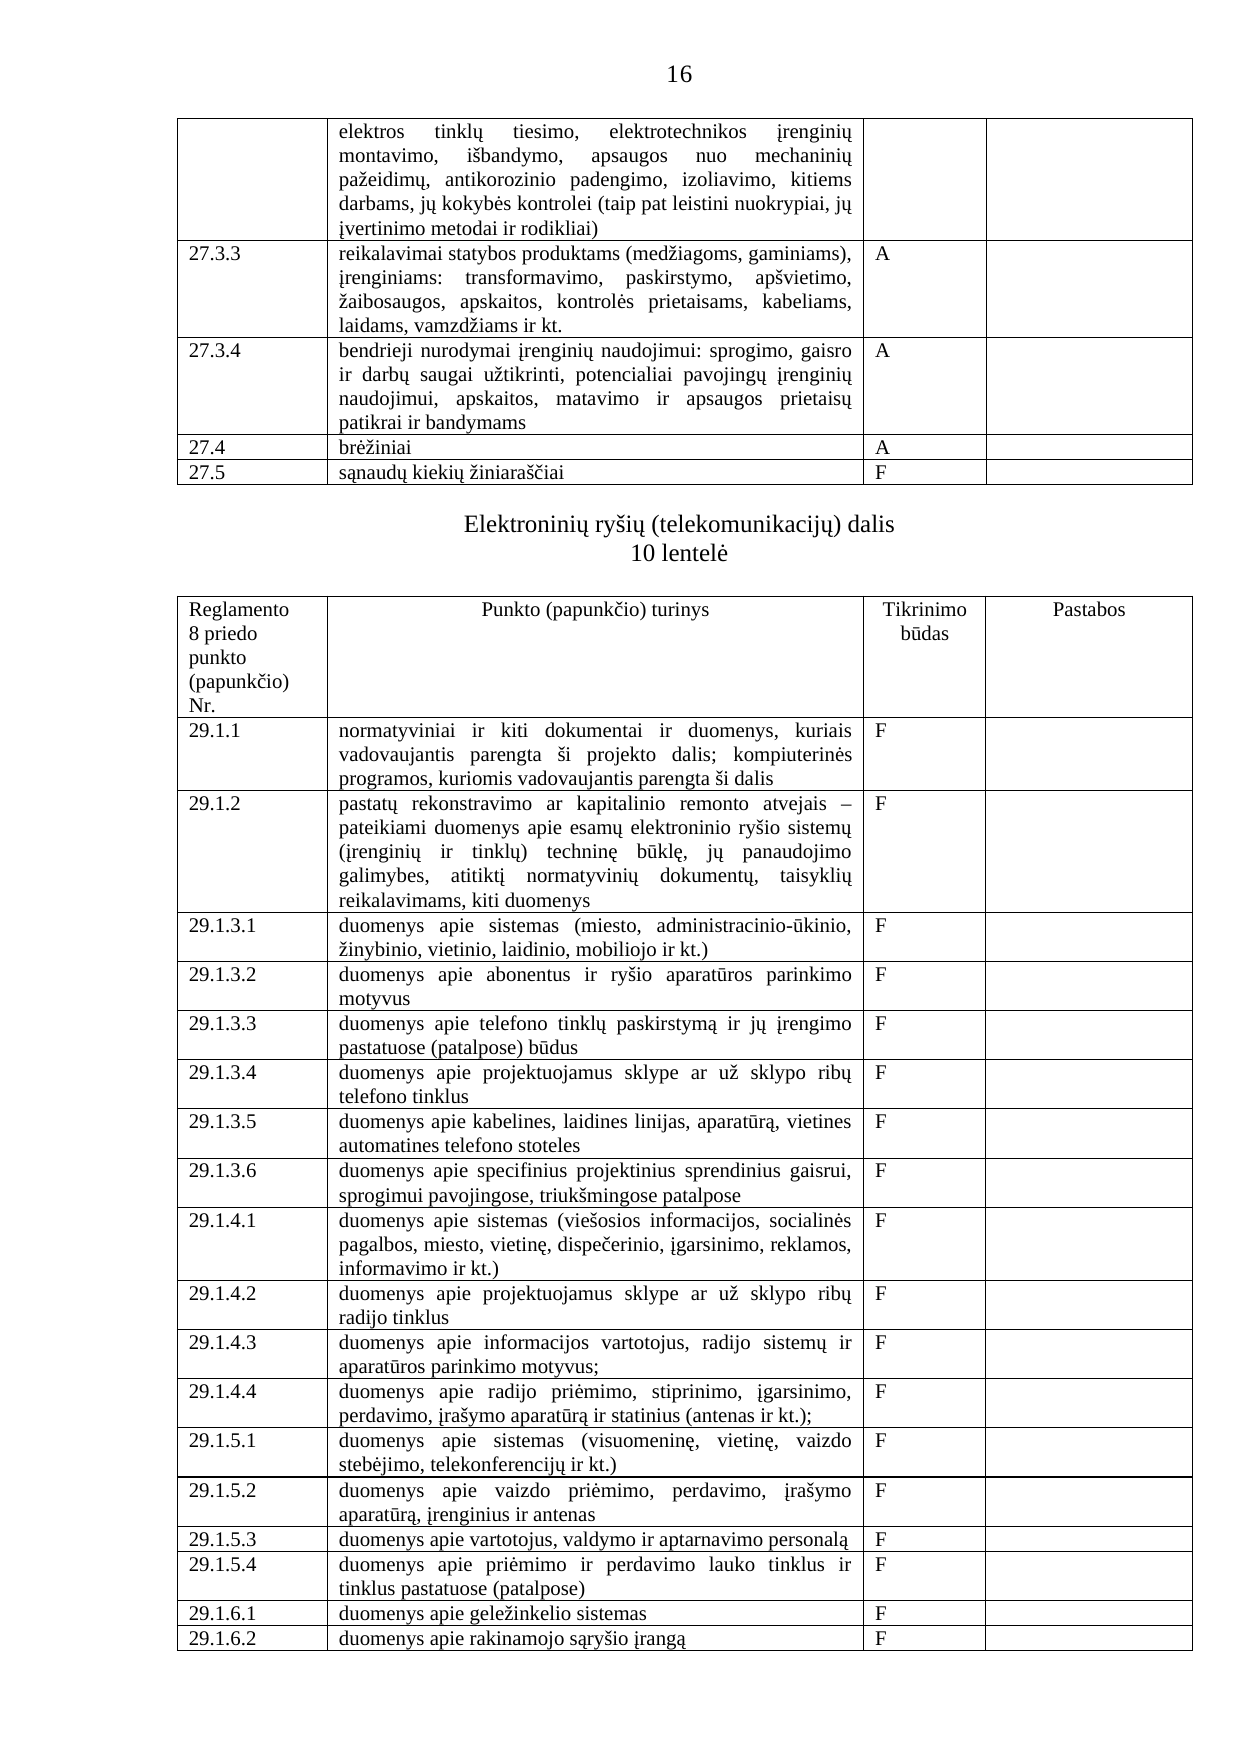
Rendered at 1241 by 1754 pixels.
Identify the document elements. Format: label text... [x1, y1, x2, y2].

table_cell 29.1.4.4 [178, 1379, 327, 1427]
table_cell [986, 913, 1192, 961]
table_header Tikrinimo būdas [864, 597, 985, 717]
table_cell [986, 1626, 1192, 1650]
table_cell 29.1.4.1 [178, 1208, 327, 1280]
table_cell [986, 1330, 1192, 1378]
table_cell brėžiniai [328, 435, 863, 459]
table_cell [987, 435, 1192, 459]
table_cell [986, 1552, 1192, 1600]
table_cell duomenys apie vaizdo priėmimo, perdavimo, įrašymo aparatūrą, įrenginius ir antenas [328, 1478, 863, 1526]
table_cell duomenys apie informacijos vartotojus, radijo sistemų ir aparatūros parinkimo motyvus; [328, 1330, 863, 1378]
table_cell 29.1.6.2 [178, 1626, 327, 1650]
table_cell normatyviniai ir kiti dokumentai ir duomenys, kuriais vadovaujantis parengta ši projekto dalis; kompiuterinės programos, kuriomis vadovaujantis parengta ši dalis [328, 718, 863, 790]
table_cell bendrieji nurodymai įrenginių naudojimui: sprogimo, gaisro ir darbų saugai užtikrinti, potencialiai pavojingų įrenginių naudojimui, apskaitos, matavimo ir apsaugos prietaisų patikrai ir bandymams [328, 338, 863, 434]
table_cell duomenys apie projektuojamus sklype ar už sklypo ribų telefono tinklus [328, 1060, 863, 1108]
table_cell [987, 119, 1192, 239]
table_cell pastatų rekonstravimo ar kapitalinio remonto atvejais – pateikiami duomenys apie esamų elektroninio ryšio sistemų (įrenginių ir tinklų) techninę būklę, jų panaudojimo galimybes, atitiktį normatyvinių dokumentų, taisyklių reikalavimams, kiti duomenys [328, 791, 863, 912]
table_cell 29.1.3.6 [178, 1159, 327, 1207]
table_cell 29.1.4.3 [178, 1330, 327, 1378]
table_cell duomenys apie kabelines, laidines linijas, aparatūrą, vietines automatines telefono stoteles [328, 1109, 863, 1157]
table_cell 29.1.4.2 [178, 1281, 327, 1329]
table_cell F [864, 1109, 985, 1157]
table_cell 29.1.3.3 [178, 1011, 327, 1059]
table_cell 27.3.3 [178, 241, 327, 337]
table_cell [986, 1159, 1192, 1207]
table_cell duomenys apie telefono tinklų paskirstymą ir jų įrengimo pastatuose (patalpose) būdus [328, 1011, 863, 1059]
table_cell F [864, 460, 986, 484]
table_cell 27.5 [178, 460, 327, 484]
table_cell [986, 1109, 1192, 1157]
table_cell [986, 1428, 1192, 1476]
table_cell [986, 1601, 1192, 1625]
table_header Pastabos [986, 597, 1192, 717]
table_cell 29.1.3.4 [178, 1060, 327, 1108]
table_cell 27.4 [178, 435, 327, 459]
table_cell F [864, 1159, 985, 1207]
table_cell duomenys apie rakinamojo sąryšio įrangą [328, 1626, 863, 1650]
table_cell [986, 1060, 1192, 1108]
table_cell 29.1.5.2 [178, 1478, 327, 1526]
table_cell F [864, 791, 985, 912]
table_cell F [864, 1626, 985, 1650]
table_cell F [864, 1428, 985, 1476]
table_cell [986, 1478, 1192, 1526]
table_cell elektros tinklų tiesimo, elektrotechnikos įrenginių montavimo, išbandymo, apsaugos nuo mechaninių pažeidimų, antikorozinio padengimo, izoliavimo, kitiems darbams, jų kokybės kontrolei (taip pat leistini nuokrypiai, jų įvertinimo metodai ir rodikliai) [328, 119, 863, 239]
table_cell duomenys apie projektuojamus sklype ar už sklypo ribų radijo tinklus [328, 1281, 863, 1329]
table_cell 29.1.5.3 [178, 1527, 327, 1551]
table_cell [864, 119, 986, 239]
table_cell F [864, 718, 985, 790]
table_cell 29.1.1 [178, 718, 327, 790]
table_cell [986, 791, 1192, 912]
table_cell A [864, 241, 986, 337]
table_cell duomenys apie priėmimo ir perdavimo lauko tinklus ir tinklus pastatuose (patalpose) [328, 1552, 863, 1600]
table_cell [986, 1208, 1192, 1280]
table_cell F [864, 1601, 985, 1625]
table_cell F [864, 1552, 985, 1600]
table_cell 29.1.3.5 [178, 1109, 327, 1157]
table_cell duomenys apie sistemas (viešosios informacijos, socialinės pagalbos, miesto, vietinę, dispečerinio, įgarsinimo, reklamos, informavimo ir kt.) [328, 1208, 863, 1280]
table_cell 29.1.2 [178, 791, 327, 912]
table_cell A [864, 435, 986, 459]
table_cell [986, 1379, 1192, 1427]
table_cell [986, 1281, 1192, 1329]
table_cell duomenys apie specifinius projektinius sprendinius gaisrui, sprogimui pavojingose, triukšmingose patalpose [328, 1159, 863, 1207]
table_cell [987, 241, 1192, 337]
table_cell F [864, 1330, 985, 1378]
table_cell duomenys apie radijo priėmimo, stiprinimo, įgarsinimo, perdavimo, įrašymo aparatūrą ir statinius (antenas ir kt.); [328, 1379, 863, 1427]
table_cell [987, 460, 1192, 484]
table_cell 29.1.3.1 [178, 913, 327, 961]
table_cell F [864, 1011, 985, 1059]
table_header Punkto (papunkčio) turinys [328, 597, 863, 717]
table_cell [986, 1527, 1192, 1551]
table_cell duomenys apie vartotojus, valdymo ir aptarnavimo personalą [328, 1527, 863, 1551]
table_cell duomenys apie sistemas (visuomeninę, vietinę, vaizdo stebėjimo, telekonferencijų ir kt.) [328, 1428, 863, 1476]
text Elektroninių ryšių (telekomunikacijų) dalis [177, 509, 1181, 538]
table_cell F [864, 1379, 985, 1427]
table_cell F [864, 913, 985, 961]
table_cell F [864, 1281, 985, 1329]
table_cell 29.1.5.1 [178, 1428, 327, 1476]
table_cell 29.1.3.2 [178, 962, 327, 1010]
table_cell F [864, 1060, 985, 1108]
table_header Reglamento 8 priedo punkto (papunkčio) Nr. [178, 597, 327, 717]
table_cell duomenys apie sistemas (miesto, administracinio-ūkinio, žinybinio, vietinio, laidinio, mobiliojo ir kt.) [328, 913, 863, 961]
table_cell 29.1.6.1 [178, 1601, 327, 1625]
table_cell A [864, 338, 986, 434]
table_cell [178, 119, 327, 239]
table_cell reikalavimai statybos produktams (medžiagoms, gaminiams), įrenginiams: transformavimo, paskirstymo, apšvietimo, žaibosaugos, apskaitos, kontrolės prietaisams, kabeliams, laidams, vamzdžiams ir kt. [328, 241, 863, 337]
table_cell [986, 718, 1192, 790]
table_cell [987, 338, 1192, 434]
table_cell duomenys apie geležinkelio sistemas [328, 1601, 863, 1625]
text 10 lentelė [177, 538, 1181, 567]
table_cell [986, 1011, 1192, 1059]
table_cell F [864, 962, 985, 1010]
table_cell duomenys apie abonentus ir ryšio aparatūros parinkimo motyvus [328, 962, 863, 1010]
table_cell sąnaudų kiekių žiniaraščiai [328, 460, 863, 484]
table_cell [986, 962, 1192, 1010]
table_cell F [864, 1527, 985, 1551]
table_cell F [864, 1478, 985, 1526]
table_cell 29.1.5.4 [178, 1552, 327, 1600]
table_cell F [864, 1208, 985, 1280]
table_cell 27.3.4 [178, 338, 327, 434]
